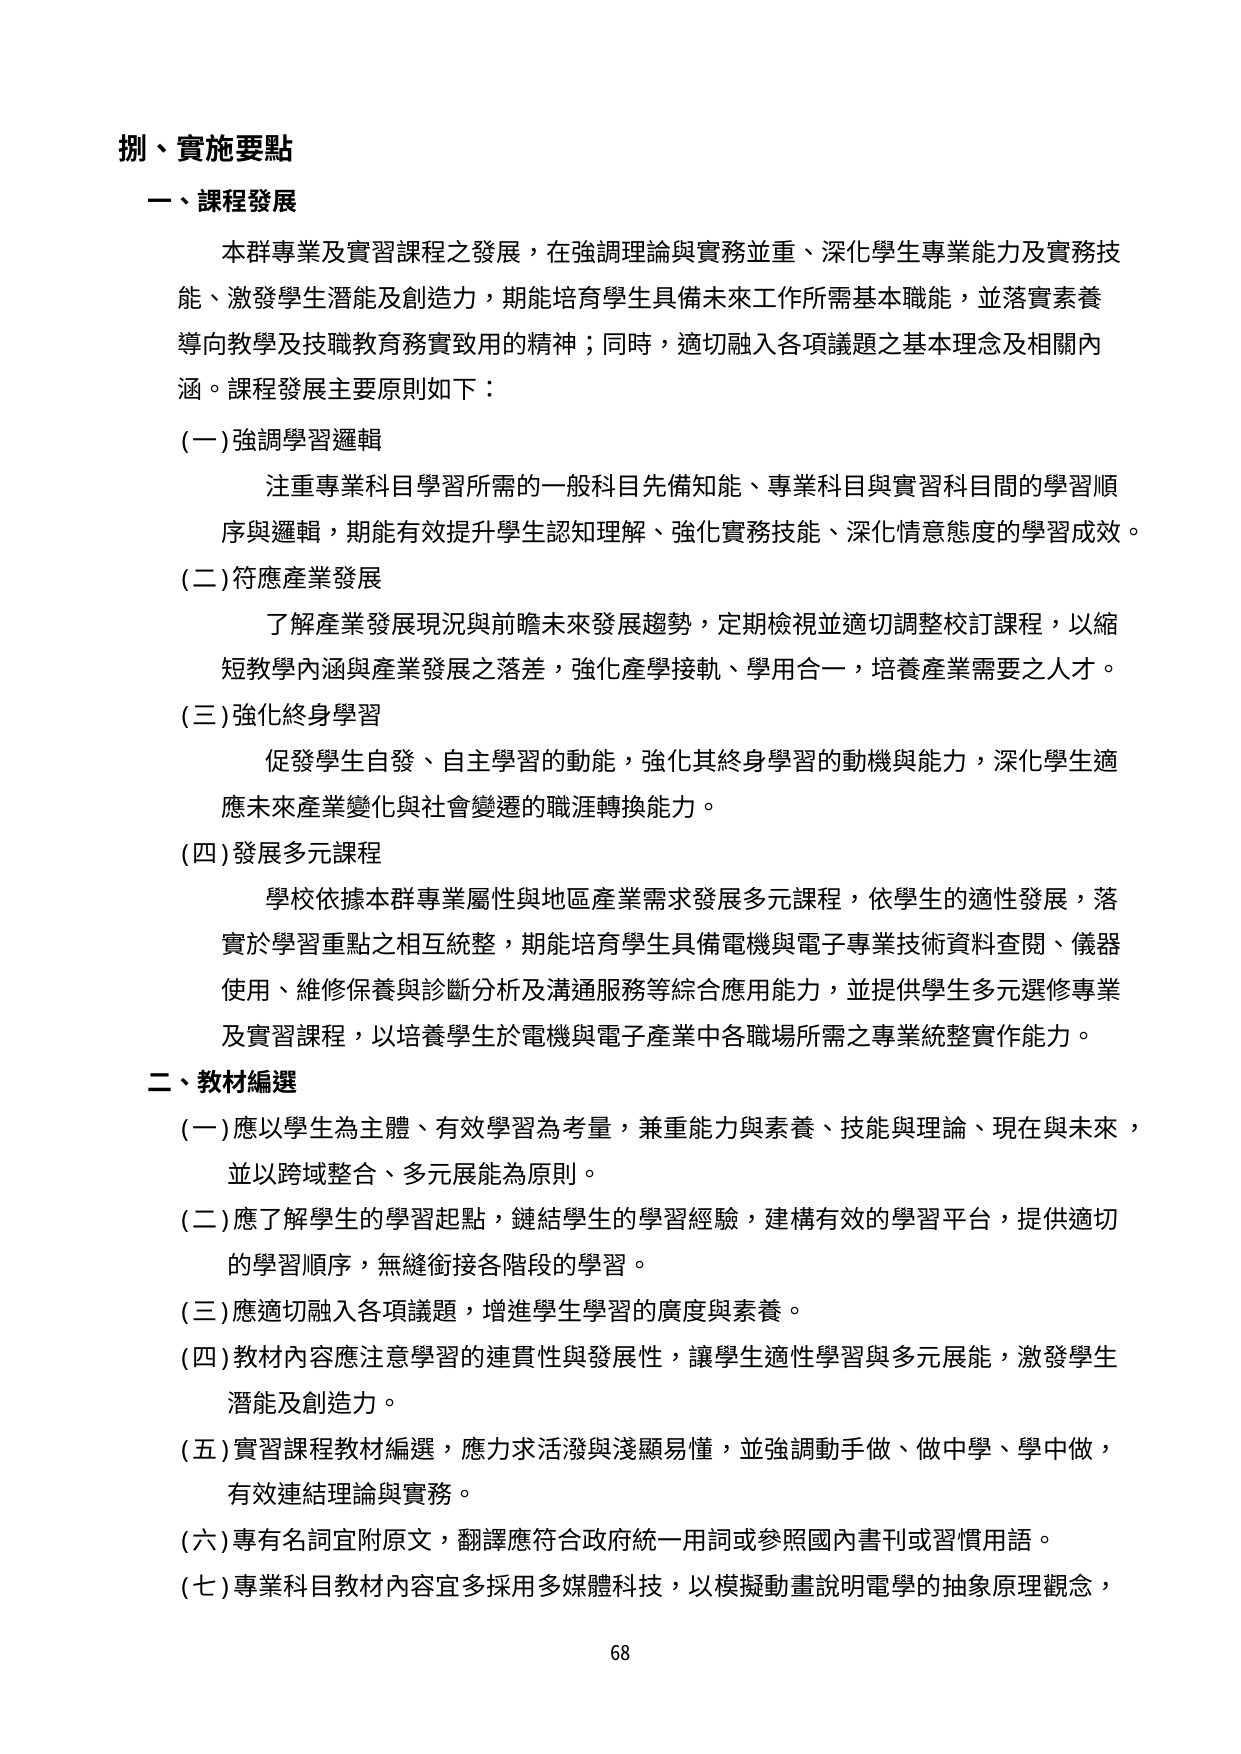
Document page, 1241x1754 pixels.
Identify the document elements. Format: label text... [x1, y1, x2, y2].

text 二、教材編選 [118, 1055, 1122, 1101]
text (四)發展多元課程 [177, 826, 1122, 871]
text (六)專有名詞宜附原文，翻譯應符合政府統一用詞或參照國內書刊或習慣用語。 [177, 1513, 1122, 1559]
text (三)應適切融入各項議題，增進學生學習的廣度與素養。 [177, 1284, 1122, 1330]
text 促發學生自發、自主學習的動能，強化其終身學習的動機與能力，深化學生適應未來產業變化與社會變遷的職涯轉換能力。 [221, 734, 1122, 826]
text (四)教材內容應注意學習的連貫性與發展性，讓學生適性學習與多元展能，激發學生潛能及創造力。 [177, 1330, 1122, 1421]
text 捌、實施要點 [118, 123, 1122, 169]
text (二)符應產業發展 [177, 551, 1122, 596]
text (一)應以學生為主體、有效學習為考量，兼重能力與素養、技能與理論、現在與未來，並以跨域整合、多元展能為原則。 [177, 1101, 1122, 1192]
text (五)實習課程教材編選，應力求活潑與淺顯易懂，並強調動手做、做中學、學中做，有效連結理論與實務。 [177, 1421, 1122, 1513]
text (一)強調學習邏輯 [177, 413, 1122, 459]
text 本群專業及實習課程之發展，在強調理論與實務並重、深化學生專業能力及實務技能、激發學生潛能及創造力，期能培育學生具備未來工作所需基本職能，並落實素養導向教學及技職教育務實致用的精神；同時，適切融入各項議題之基本理念及相關內涵。課程發展主要原則如下： [177, 225, 1122, 408]
text (二)應了解學生的學習起點，鏈結學生的學習經驗，建構有效的學習平台，提供適切的學習順序，無縫銜接各階段的學習。 [177, 1192, 1122, 1284]
text 一、課程發展 [118, 174, 1122, 220]
text 注重專業科目學習所需的一般科目先備知能、專業科目與實習科目間的學習順序與邏輯，期能有效提升學生認知理解、強化實務技能、深化情意態度的學習成效。 [221, 459, 1122, 551]
text (七)專業科目教材內容宜多採用多媒體科技，以模擬動畫說明電學的抽象原理觀念， [177, 1559, 1122, 1605]
text 了解產業發展現況與前瞻未來發展趨勢，定期檢視並適切調整校訂課程，以縮短教學內涵與產業發展之落差，強化產學接軌、學用合一，培養產業需要之人才。 [221, 596, 1122, 688]
text 學校依據本群專業屬性與地區產業需求發展多元課程，依學生的適性發展，落實於學習重點之相互統整，期能培育學生具備電機與電子專業技術資料查閱、儀器使用、維修保養與診斷分析及溝通服務等綜合應用能力，並提供學生多元選修專業及實習課程，以培養學生於電機與電子產業中各職場所需之專業統整實作能力。 [221, 871, 1122, 1055]
text (三)強化終身學習 [177, 688, 1122, 734]
